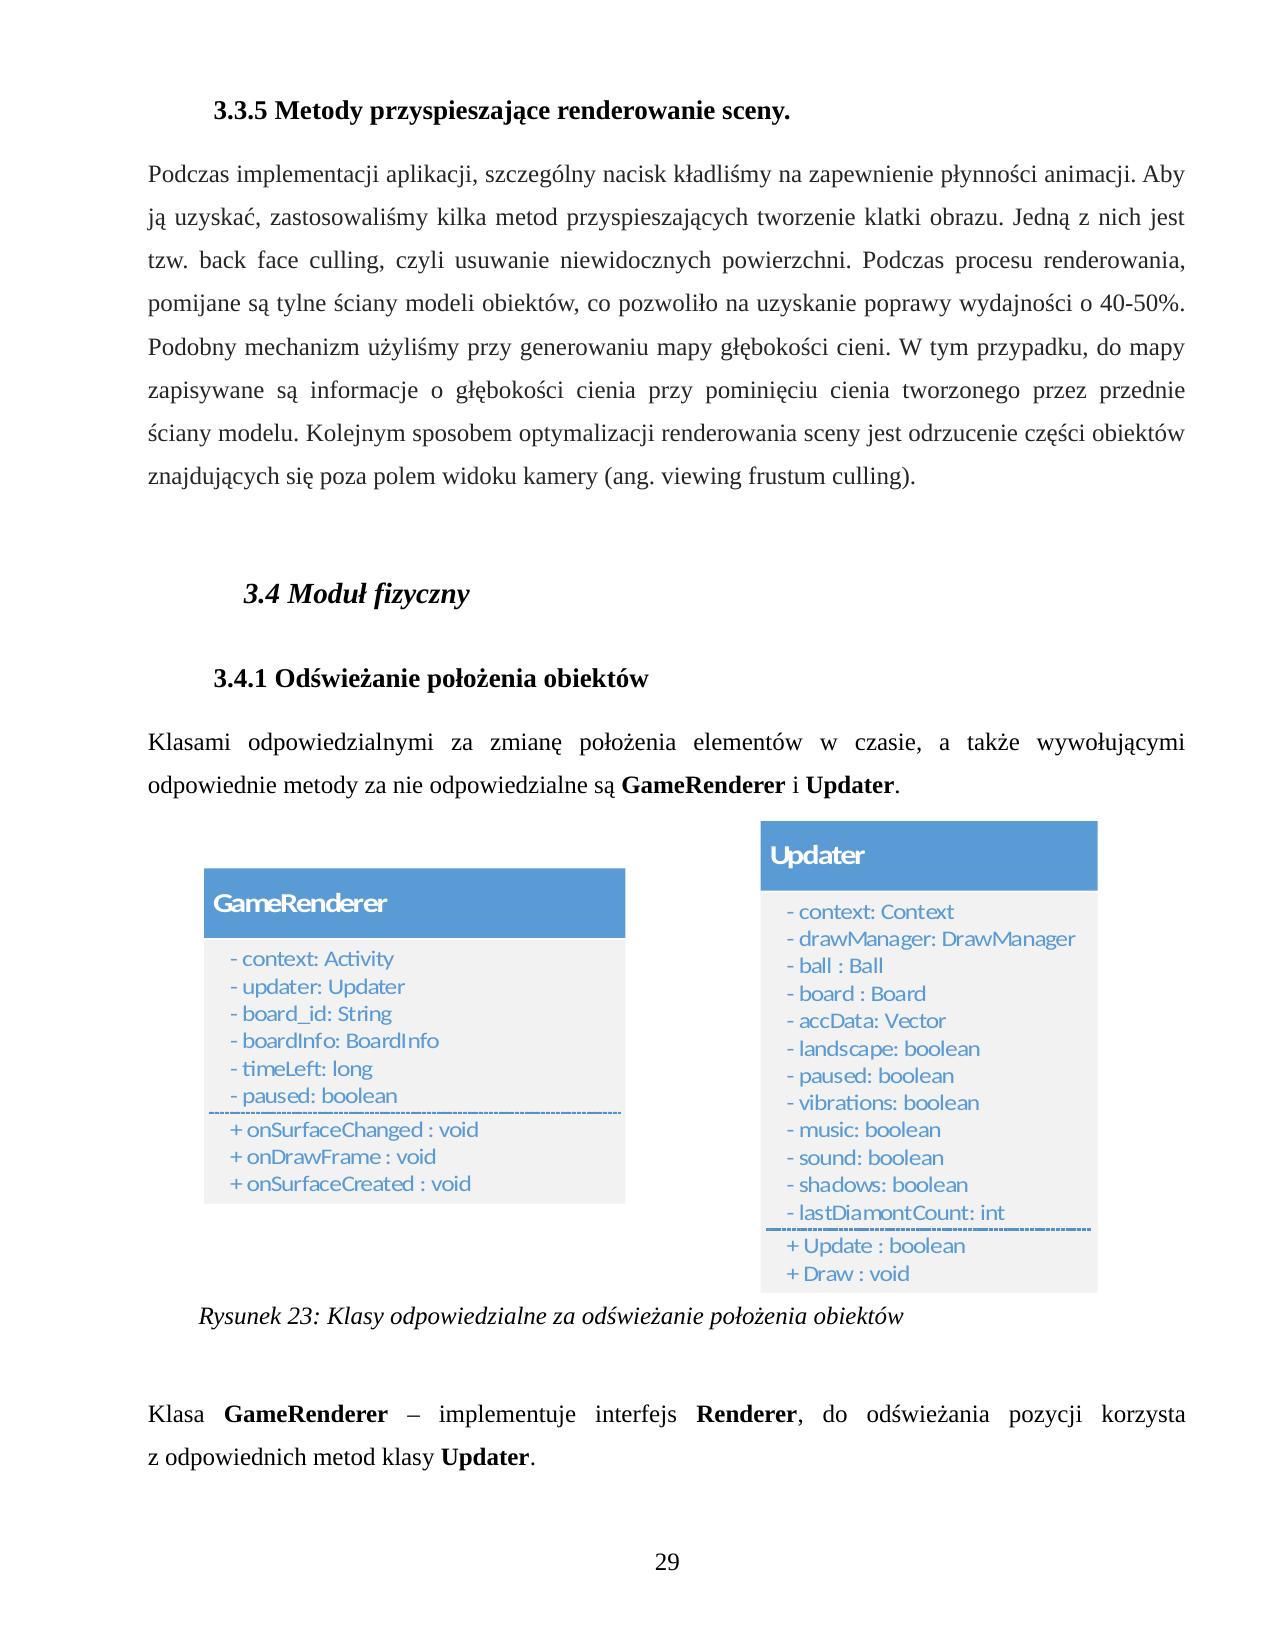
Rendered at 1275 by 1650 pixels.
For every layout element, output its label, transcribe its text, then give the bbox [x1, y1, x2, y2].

subtitle Moduł fizyczny [236, 576, 1186, 609]
subtitle Odświeżanie położenia obiektów [207, 662, 1186, 693]
subtitle Metody przyspieszające renderowanie sceny. [207, 94, 1186, 126]
text Podczas implementacji aplikacji, szczególny nacisk kładliśmy na zapewnienie płynności animacji. Aby ją uzyskać, zastosowaliśmy kilka metod przyspieszających tworzenie klatki obrazu. Jedną z nich jest tzw. back face culling, czyli usuwanie niewidocznych powierzchni. Podczas procesu renderowania, pomijane są tylne ściany modeli obiektów, co pozwoliło na uzyskanie poprawy wydajności o 40-50%. Podobny mechanizm użyliśmy przy generowaniu mapy głębokości cieni. W tym przypadku, do mapy zapisywane są informacje o głębokości cienia przy pominięciu cienia tworzonego przez przednie ściany modelu. Kolejnym sposobem optymalizacji renderowania sceny jest odrzucenie części obiektów znajdujących się poza polem widoku kamery (ang. viewing frustum culling). [148, 159, 1186, 490]
text Klasa GameRenderer – implementuje interfejs Renderer, do odświeżania pozycji korzysta z odpowiednich metod klasy Updater. [148, 1399, 1186, 1471]
text Rysunek 23: Klasy odpowiedzialne za odświeżanie położenia obiektów [198, 1299, 1102, 1330]
text Klasami odpowiedzialnymi za zmianę położenia elementów w czasie, a także wywołującymi odpowiednie metody za nie odpowiedzialne są GameRenderer i Updater. [148, 727, 1186, 799]
